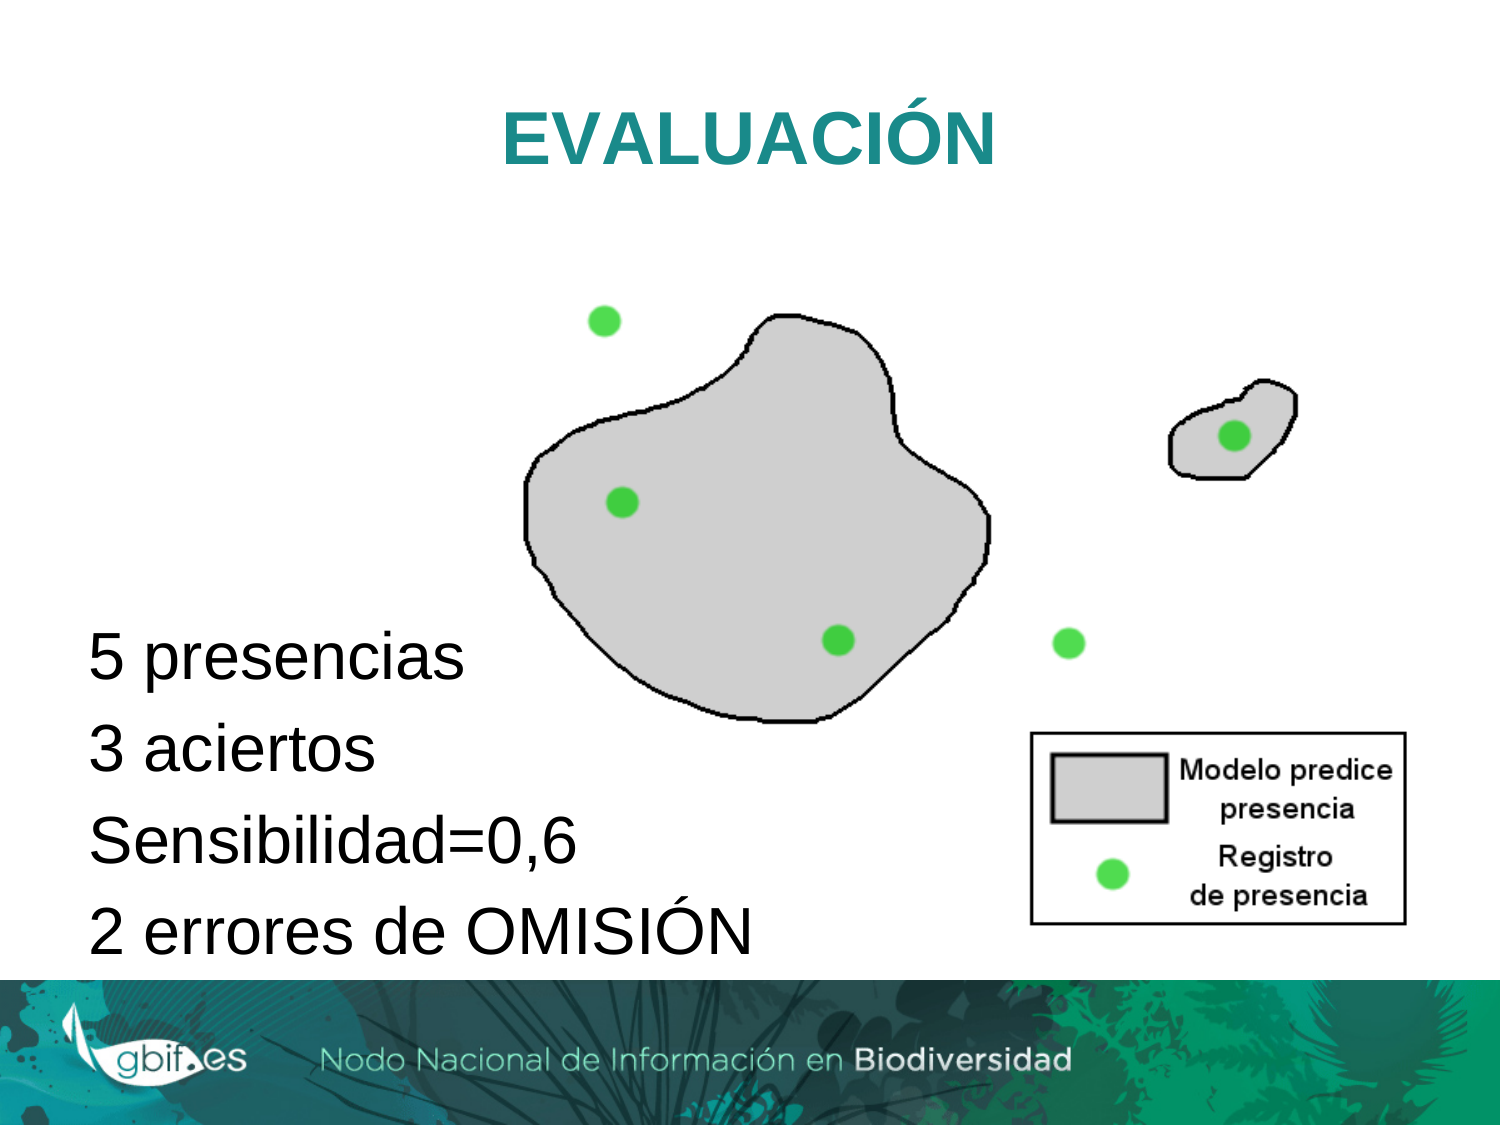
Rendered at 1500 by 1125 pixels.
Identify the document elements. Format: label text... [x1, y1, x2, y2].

title EVALUACIÓN [112, 68, 1388, 209]
text_box 5 presencias 3 aciertos Sensibilidad=0,6 2 errores de OMISIÓN [73, 605, 1005, 976]
picture [428, 241, 1420, 938]
picture [0, 980, 1500, 1125]
